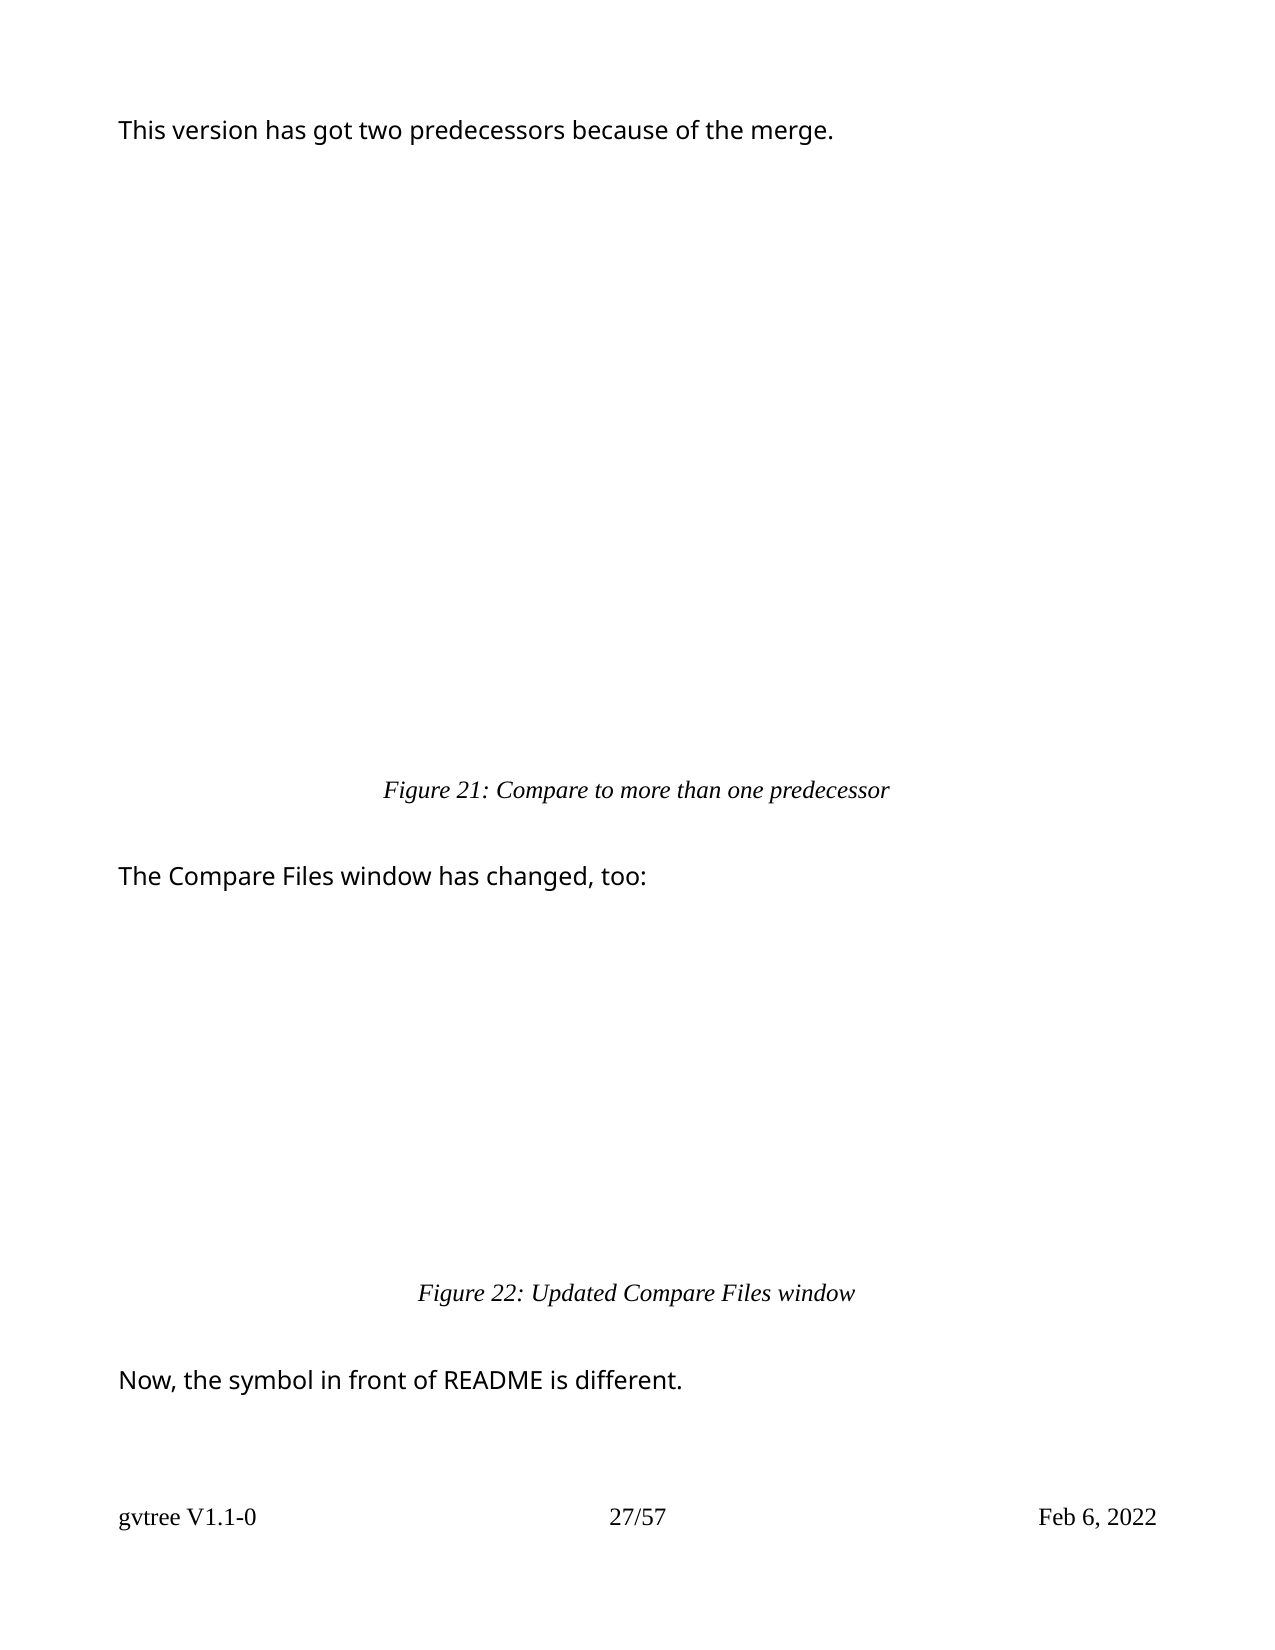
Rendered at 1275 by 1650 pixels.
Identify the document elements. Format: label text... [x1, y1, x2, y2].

text Now, the symbol in front of README is different. [118, 1369, 1157, 1395]
text Figure 21: Compare to more than one predecessor [227, 172, 1048, 804]
text This version has got two predecessors because of the merge. [118, 118, 1157, 144]
text The Compare Files window has changed, too: [118, 864, 1157, 891]
text Figure 22: Updated Compare Files window [204, 918, 1071, 1307]
